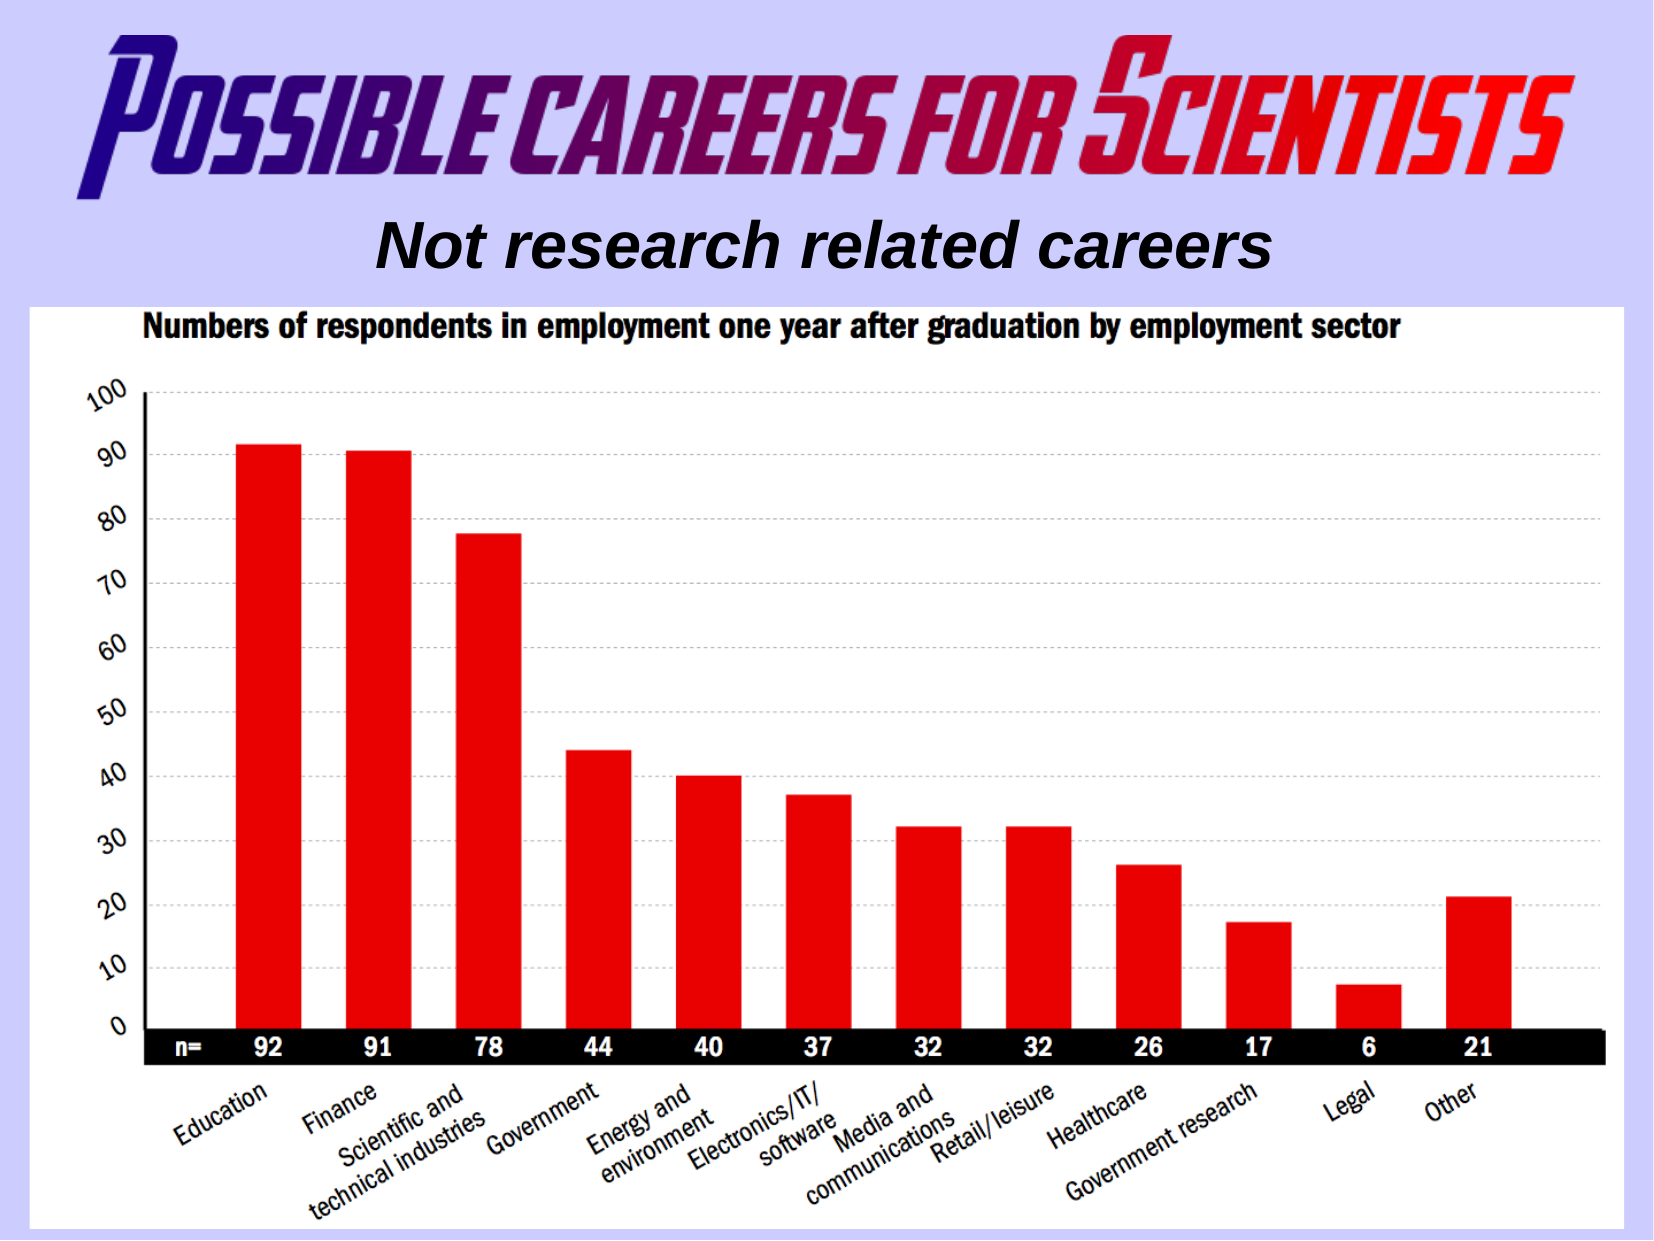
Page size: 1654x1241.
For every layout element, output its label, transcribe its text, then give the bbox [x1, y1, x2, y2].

picture [29, 307, 1625, 1229]
text_box Not research related careers [360, 200, 1294, 291]
picture [76, 35, 1577, 201]
